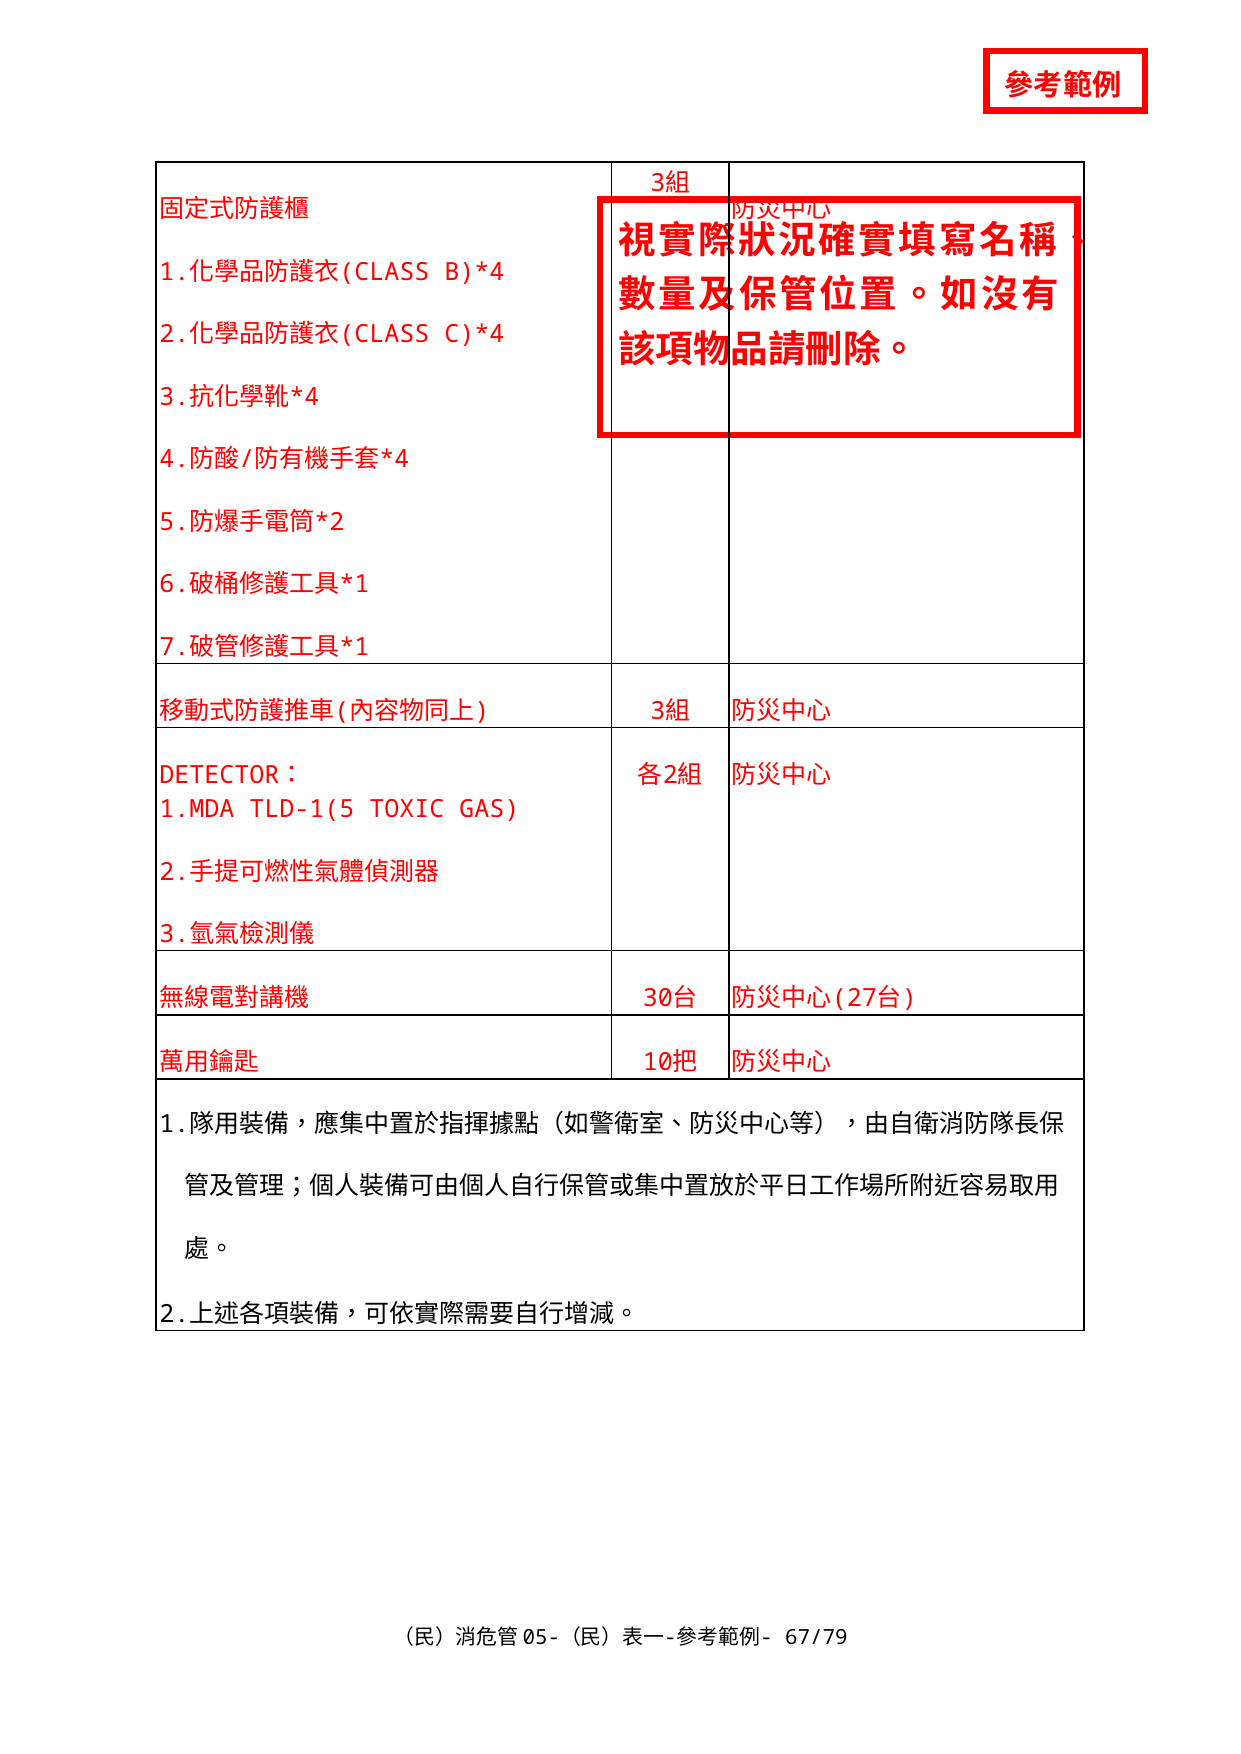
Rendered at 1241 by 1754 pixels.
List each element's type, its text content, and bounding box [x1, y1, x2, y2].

table_cell 防災中心 [730, 243, 1083, 663]
table_cell 固定式防護櫃 1.化學品防護衣(CLASS B)*4 2.化學品防護衣(CLASS C)*4 3.抗化學靴*4 4.防酸/防有機手套*4 5.防爆手電筒*2 6.破桶修護工具*1 7.破管修護工具*1 [157, 163, 611, 663]
table_cell 防災中心 [718, 227, 727, 236]
table_cell DETECTOR： 1.MDA TLD-1(5 TOXIC GAS) 2.手提可燃性氣體偵測器 3.氫氣檢測儀 [157, 728, 611, 950]
table_cell 1.隊用裝備，應集中置於指揮據點（如警衛室、防災中心等），由自衛消防隊長保管及管理；個人裝備可由個人自行保管或集中置放於平日工作場所附近容易取用處。 2.上述各項裝備，可依實際需要自行增減。 [157, 1080, 1083, 1329]
table_cell [612, 438, 728, 663]
table_cell 無線電對講機 [157, 951, 611, 1014]
table_cell 防災中心 [730, 664, 1083, 727]
table_cell 防災中心(27台) [730, 951, 1083, 1014]
table_cell 防災中心 [730, 203, 1074, 432]
table_cell 移動式防護推車(內容物同上) [157, 664, 611, 727]
table_cell 防災中心 [730, 163, 1083, 240]
table_cell 3組 [612, 664, 728, 727]
table_cell 30台 [612, 951, 728, 1014]
table_cell 防災中心 [730, 728, 1083, 950]
table_cell 防災中心 [603, 203, 611, 432]
table_cell 3組 [612, 163, 728, 196]
table_cell 10把 [612, 1016, 728, 1078]
table_cell 各2組 [612, 728, 728, 950]
table_cell 防災中心 [730, 1016, 1083, 1078]
table_cell 萬用鑰匙 [157, 1016, 611, 1078]
table_cell 防災中心 [612, 203, 728, 432]
